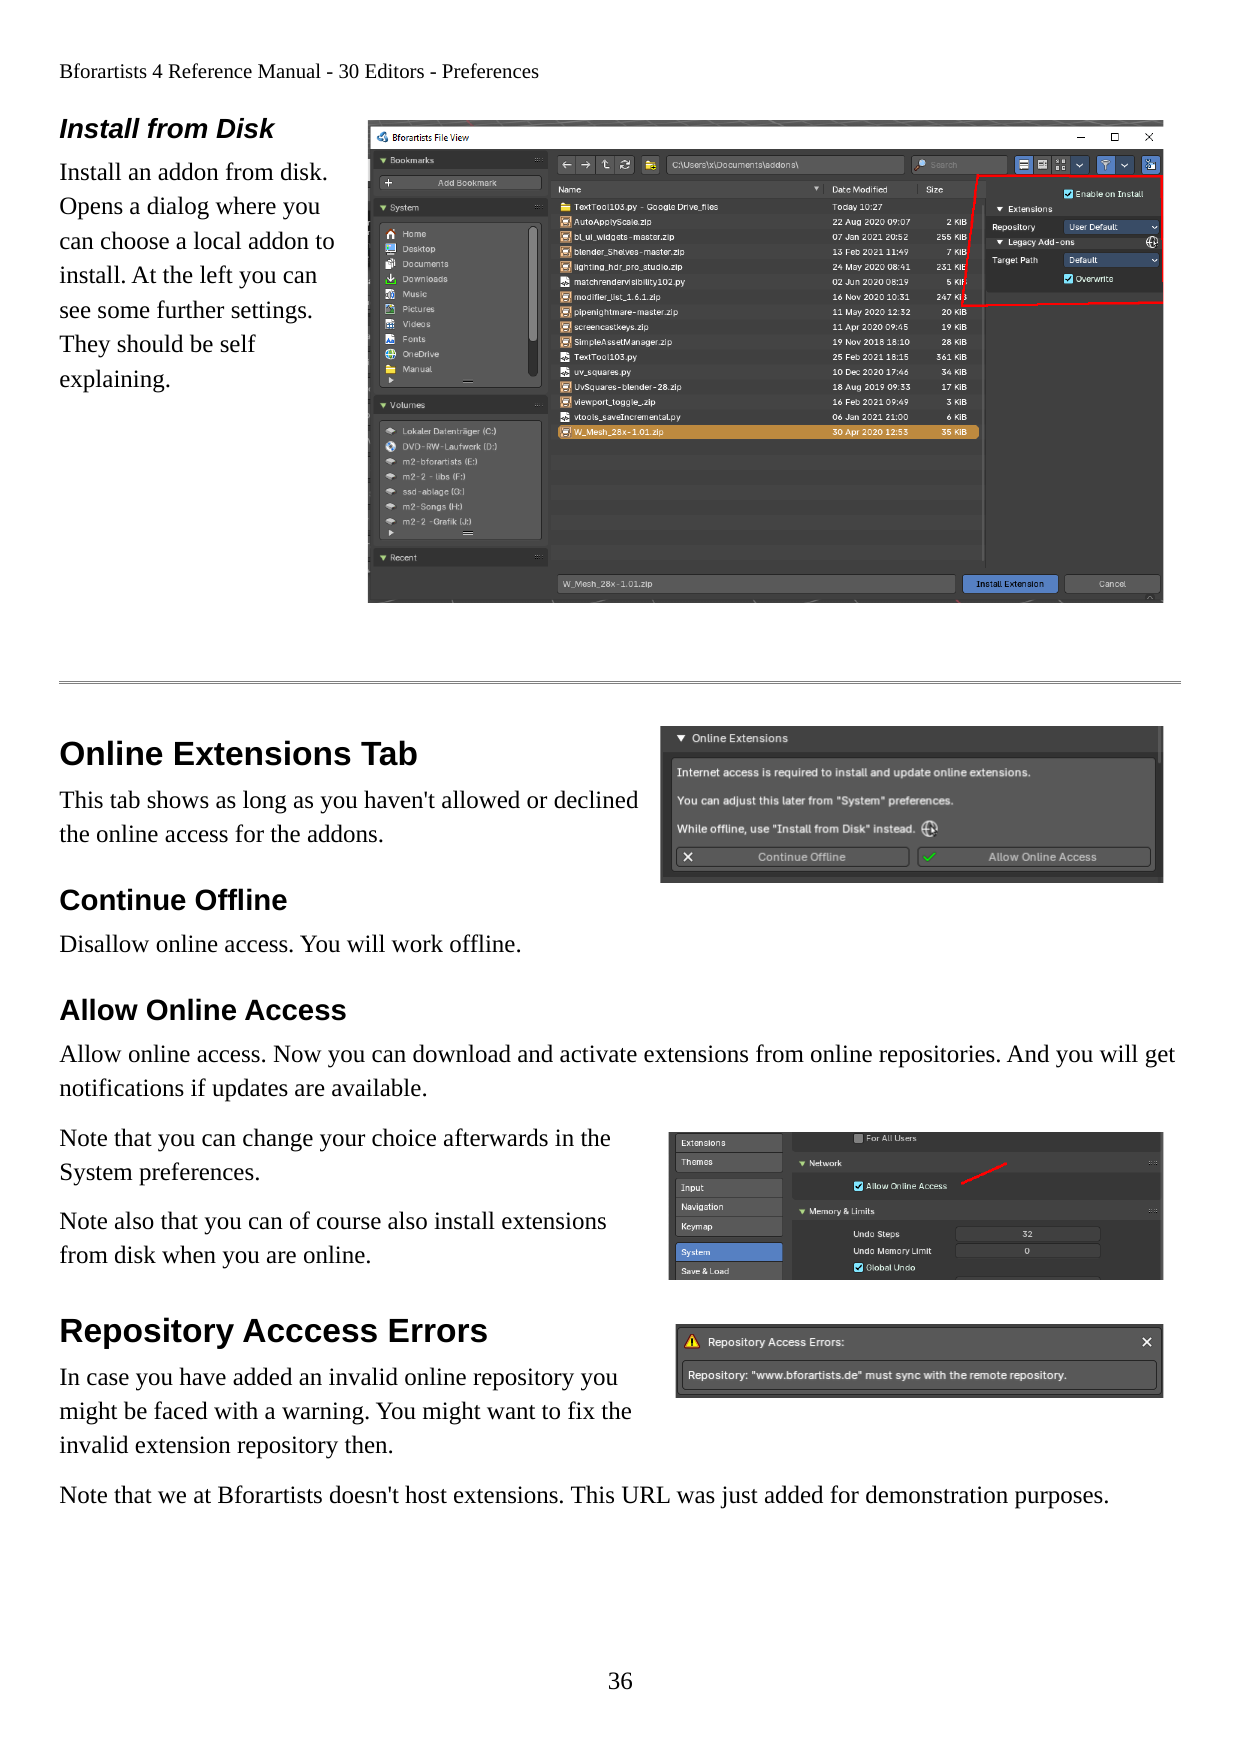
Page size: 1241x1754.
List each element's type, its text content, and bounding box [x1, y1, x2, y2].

subtitle Repository Acccess Errors [59, 1311, 1181, 1349]
text [1164, 157, 1181, 393]
text Allow online access. Now you can download and activate extensions from online repositories. And you will get notifications if updates are available. [59, 1039, 1181, 1102]
subtitle Online Extensions Tab [59, 734, 660, 772]
text Note also that you can of course also install extensions from disk when you are online. [59, 1206, 668, 1269]
text Note that you can change your choice afterwards in the System preferences. [59, 1123, 1181, 1186]
picture [660, 726, 1164, 883]
text Note that we at Bforartists doesn't host extensions. This URL was just added for demonstration purposes. [59, 1480, 1181, 1508]
text Disallow online access. You will work offline. [59, 929, 1181, 958]
picture [668, 1132, 1164, 1280]
text This tab shows as long as you haven't allowed or declined the online access for the addons. [59, 785, 660, 848]
subtitle Install from Disk [59, 113, 1181, 144]
picture [367, 120, 1164, 603]
text In case you have added an invalid online repository you might be faced with a warning. You might want to fix the invalid extension repository then. [59, 1362, 1181, 1459]
subtitle Allow Online Access [59, 993, 1181, 1027]
text Install an addon from disk. Opens a dialog where you can choose a local addon to install. At the left you can see some further settings. They should be self explaining. [59, 157, 367, 393]
picture [675, 1324, 1164, 1398]
subtitle Continue Offline [59, 883, 1181, 917]
subtitle [1164, 734, 1181, 772]
